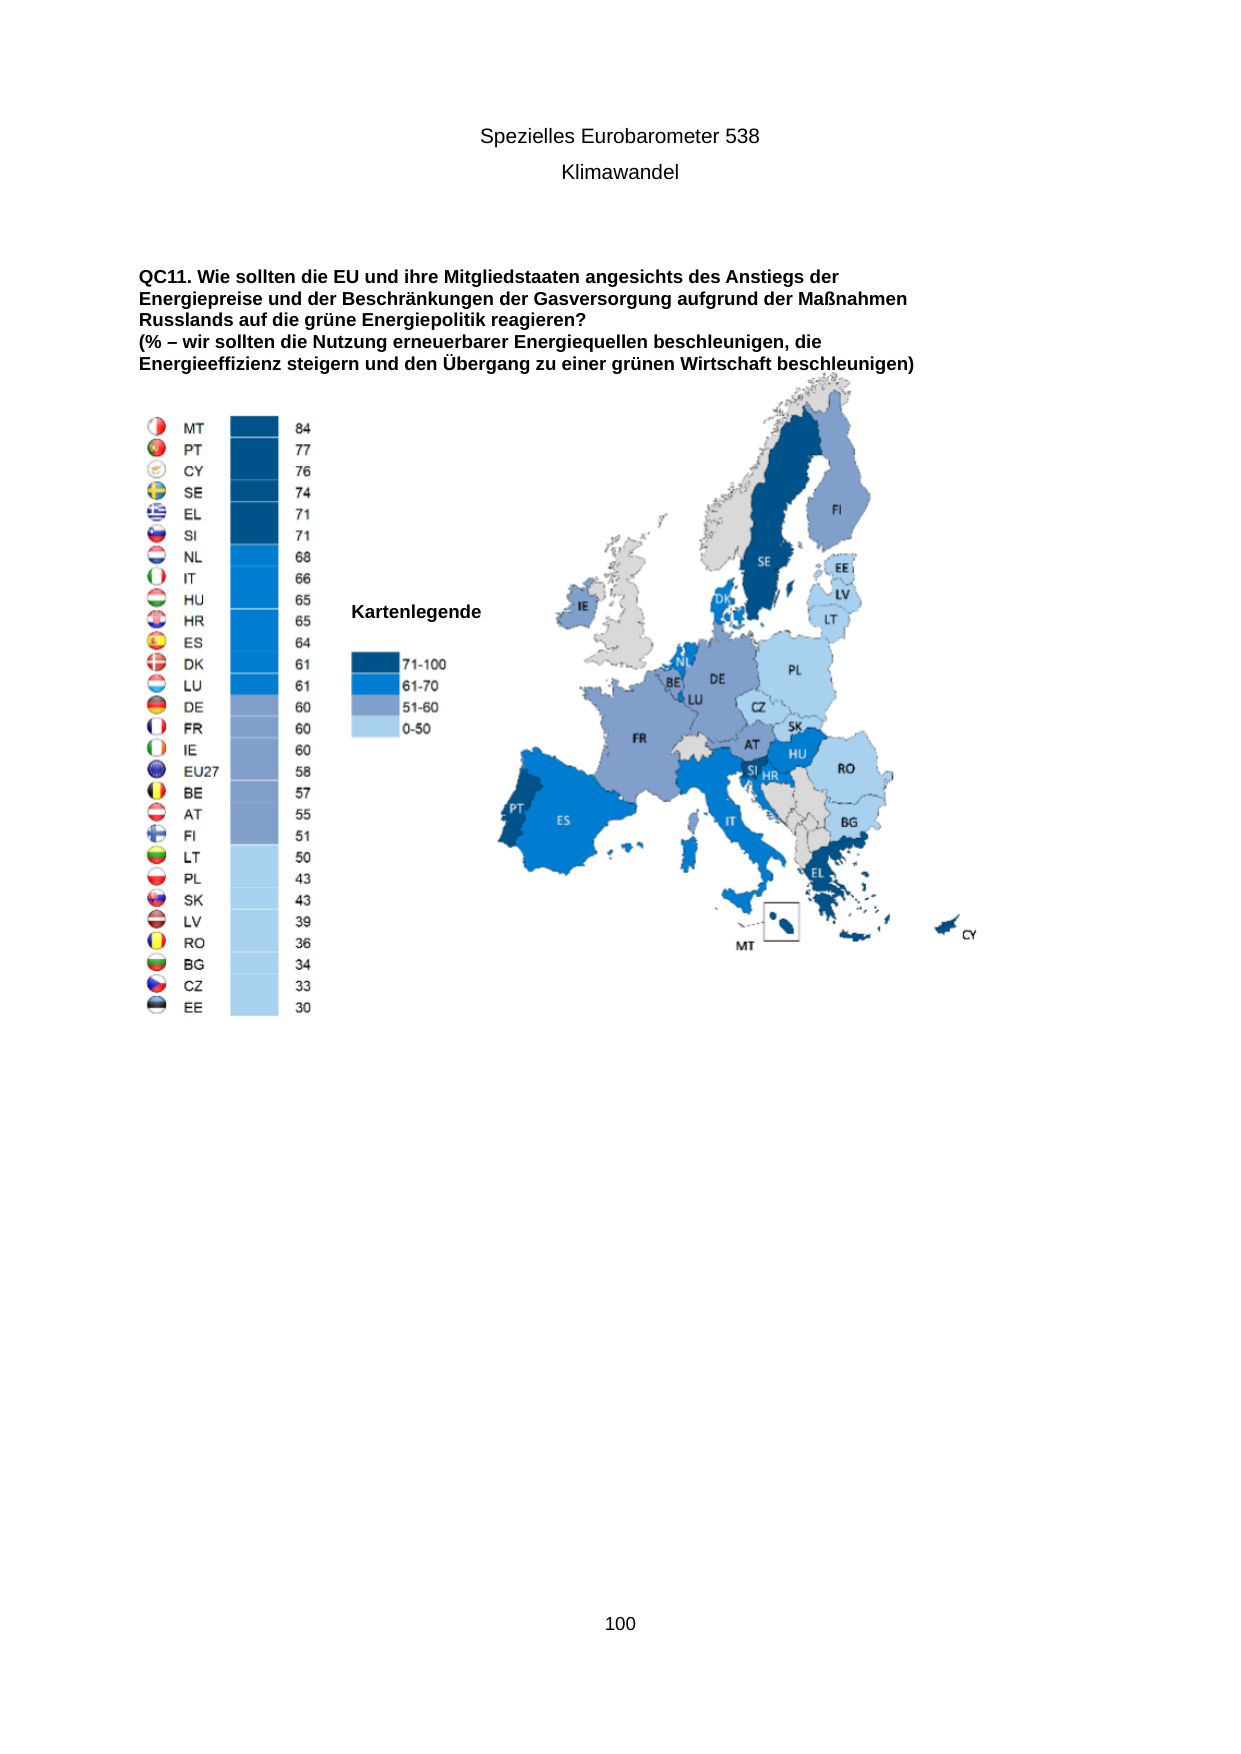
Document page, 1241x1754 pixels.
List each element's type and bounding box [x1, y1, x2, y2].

picture [118, 369, 986, 1030]
